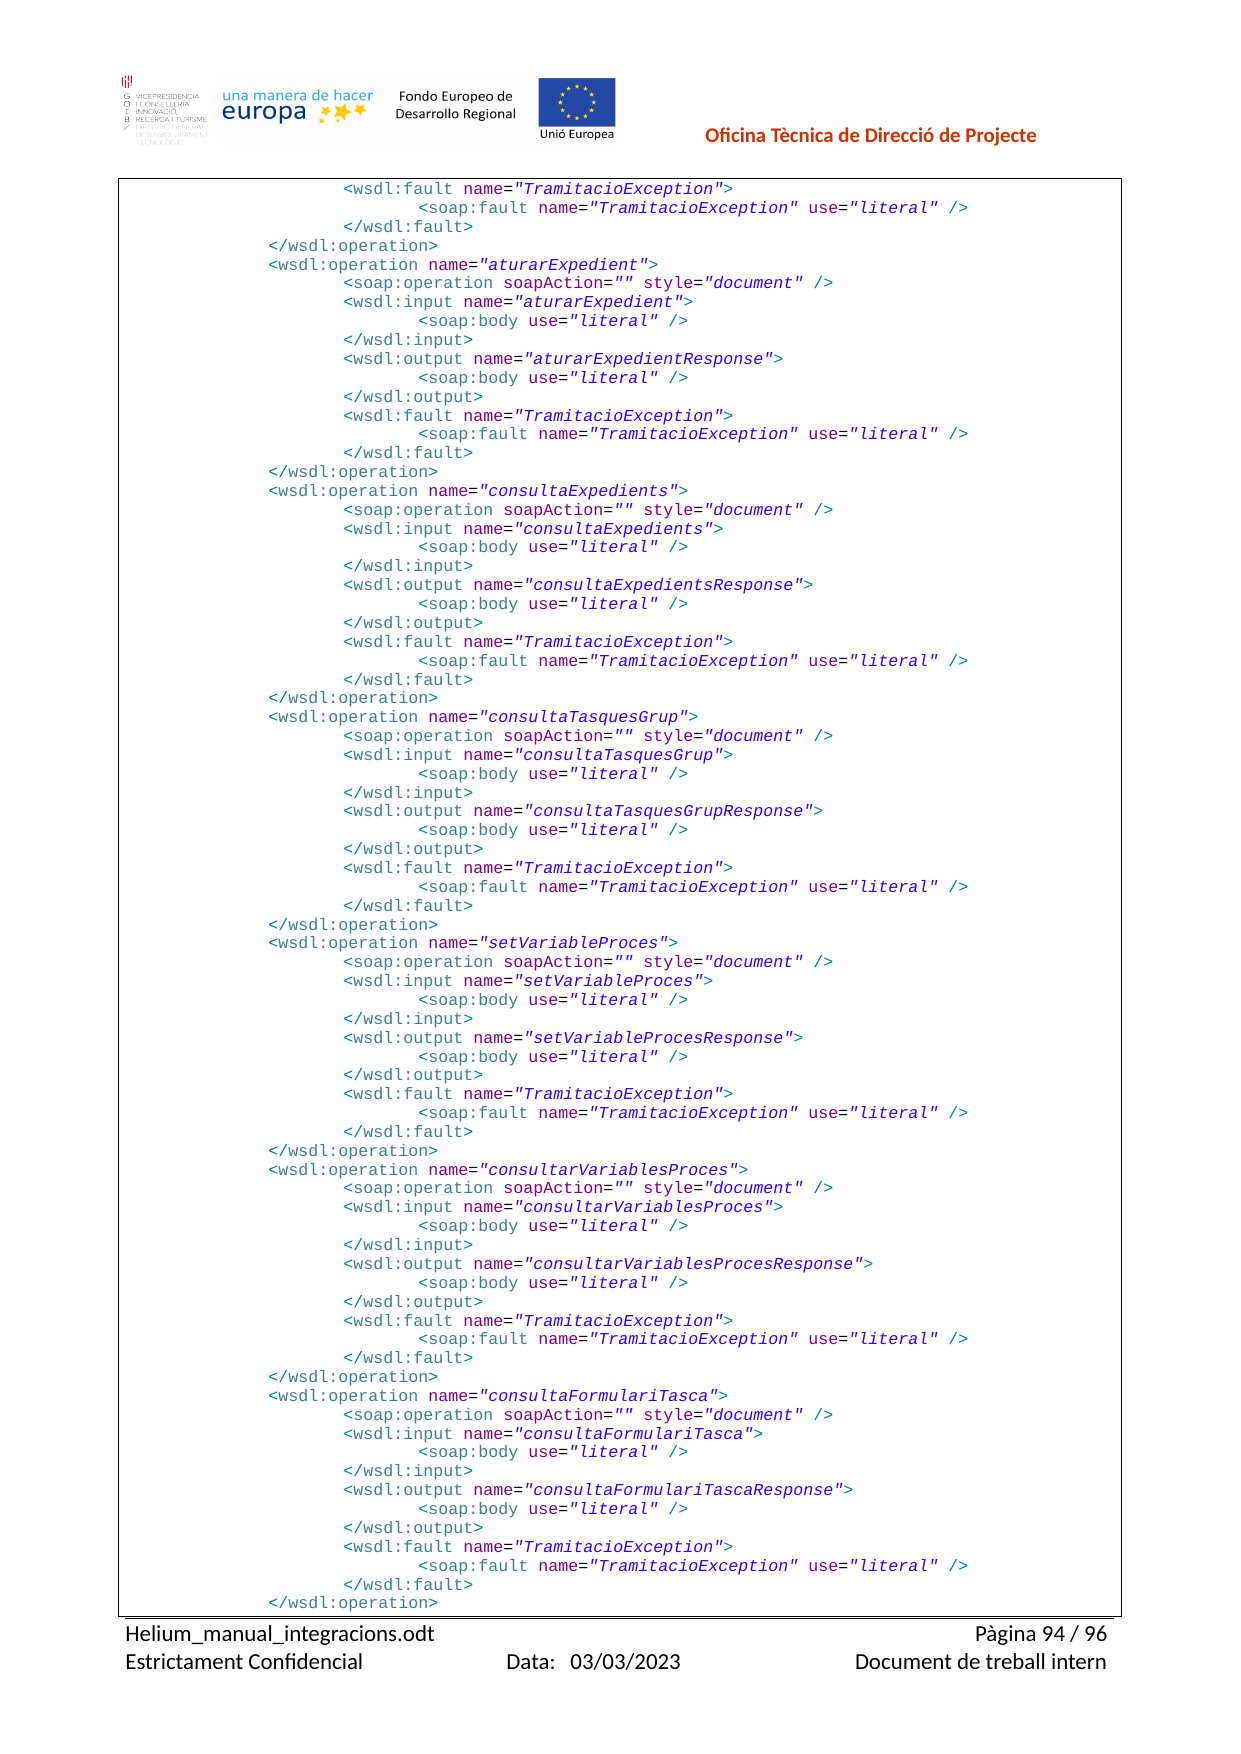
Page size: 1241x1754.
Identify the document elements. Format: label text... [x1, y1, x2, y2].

text <wsdl:input name="aturarExpedient"> [119, 291, 1121, 310]
text <soap:fault name="TramitacioException" use="literal" /> [119, 1554, 1121, 1573]
text <soap:operation soapAction="" style="document" /> [119, 272, 1121, 291]
text <wsdl:fault name="TramitacioException"> [119, 1309, 1121, 1328]
text <soap:body use="literal" /> [119, 366, 1121, 385]
text </wsdl:input> [119, 1233, 1121, 1252]
text </wsdl:operation> [119, 461, 1121, 479]
text <soap:fault name="TramitacioException" use="literal" /> [119, 1102, 1121, 1120]
text <soap:fault name="TramitacioException" use="literal" /> [119, 649, 1121, 668]
text <wsdl:output name="consultarVariablesProcesResponse"> [119, 1252, 1121, 1271]
text <soap:body use="literal" /> [119, 819, 1121, 838]
text <soap:fault name="TramitacioException" use="literal" /> [119, 1328, 1121, 1347]
text <wsdl:operation name="consultarVariablesProces"> [119, 1158, 1121, 1177]
text </wsdl:fault> [119, 215, 1121, 234]
text </wsdl:output> [119, 838, 1121, 856]
text <wsdl:output name="consultaExpedientsResponse"> [119, 574, 1121, 592]
text </wsdl:input> [119, 1460, 1121, 1479]
text <soap:body use="literal" /> [119, 1271, 1121, 1290]
text </wsdl:input> [119, 555, 1121, 574]
picture [219, 73, 621, 147]
text <wsdl:operation name="consultaTasquesGrup"> [119, 706, 1121, 724]
picture [118, 73, 213, 147]
text <wsdl:input name="consultarVariablesProces"> [119, 1196, 1121, 1215]
text <soap:fault name="TramitacioException" use="literal" /> [119, 423, 1121, 442]
text <soap:body use="literal" /> [119, 310, 1121, 328]
text <soap:body use="literal" /> [119, 1497, 1121, 1516]
text <soap:body use="literal" /> [119, 988, 1121, 1007]
text <soap:operation soapAction="" style="document" /> [119, 724, 1121, 743]
text <wsdl:fault name="TramitacioException"> [119, 630, 1121, 649]
text </wsdl:output> [119, 1064, 1121, 1083]
text </wsdl:output> [119, 1516, 1121, 1535]
text <wsdl:input name="setVariableProces"> [119, 969, 1121, 988]
text <wsdl:operation name="consultaFormulariTasca"> [119, 1384, 1121, 1403]
text </wsdl:fault> [119, 1573, 1121, 1592]
text </wsdl:operation> [119, 687, 1121, 706]
text </wsdl:operation> [119, 234, 1121, 253]
text <wsdl:input name="consultaExpedients"> [119, 517, 1121, 536]
text <soap:body use="literal" /> [119, 762, 1121, 781]
text </wsdl:operation> [119, 1139, 1121, 1158]
text </wsdl:input> [119, 1007, 1121, 1026]
text <soap:operation soapAction="" style="document" /> [119, 498, 1121, 517]
text <wsdl:fault name="TramitacioException"> [119, 1083, 1121, 1102]
text <wsdl:fault name="TramitacioException"> [119, 179, 1121, 197]
text <wsdl:fault name="TramitacioException"> [119, 856, 1121, 875]
text <wsdl:output name="consultaTasquesGrupResponse"> [119, 800, 1121, 819]
text <soap:body use="literal" /> [119, 1045, 1121, 1064]
text </wsdl:output> [119, 385, 1121, 404]
text </wsdl:fault> [119, 668, 1121, 687]
text </wsdl:input> [119, 328, 1121, 347]
text <soap:body use="literal" /> [119, 1215, 1121, 1233]
text </wsdl:operation> [119, 1592, 1121, 1616]
text </wsdl:operation> [119, 913, 1121, 932]
text <wsdl:output name="setVariableProcesResponse"> [119, 1026, 1121, 1045]
text <wsdl:fault name="TramitacioException"> [119, 404, 1121, 423]
text </wsdl:fault> [119, 894, 1121, 913]
text </wsdl:operation> [119, 1366, 1121, 1384]
text </wsdl:output> [119, 1290, 1121, 1309]
text <wsdl:input name="consultaTasquesGrup"> [119, 743, 1121, 762]
text <wsdl:output name="consultaFormulariTascaResponse"> [119, 1479, 1121, 1497]
text </wsdl:fault> [119, 1347, 1121, 1366]
text <wsdl:output name="aturarExpedientResponse"> [119, 347, 1121, 366]
text </wsdl:output> [119, 611, 1121, 630]
text </wsdl:input> [119, 781, 1121, 800]
text <wsdl:input name="consultaFormulariTasca"> [119, 1422, 1121, 1441]
text </wsdl:fault> [119, 1120, 1121, 1139]
text <wsdl:operation name="setVariableProces"> [119, 932, 1121, 951]
text </wsdl:fault> [119, 442, 1121, 461]
text <wsdl:operation name="consultaExpedients"> [119, 479, 1121, 498]
text <soap:fault name="TramitacioException" use="literal" /> [119, 197, 1121, 215]
text <soap:operation soapAction="" style="document" /> [119, 1403, 1121, 1422]
text <soap:body use="literal" /> [119, 592, 1121, 611]
text <soap:fault name="TramitacioException" use="literal" /> [119, 875, 1121, 894]
text <wsdl:operation name="aturarExpedient"> [119, 253, 1121, 272]
text <soap:operation soapAction="" style="document" /> [119, 1177, 1121, 1196]
text <soap:body use="literal" /> [119, 1441, 1121, 1460]
text <soap:operation soapAction="" style="document" /> [119, 951, 1121, 969]
text <soap:body use="literal" /> [119, 536, 1121, 555]
text <wsdl:fault name="TramitacioException"> [119, 1535, 1121, 1554]
